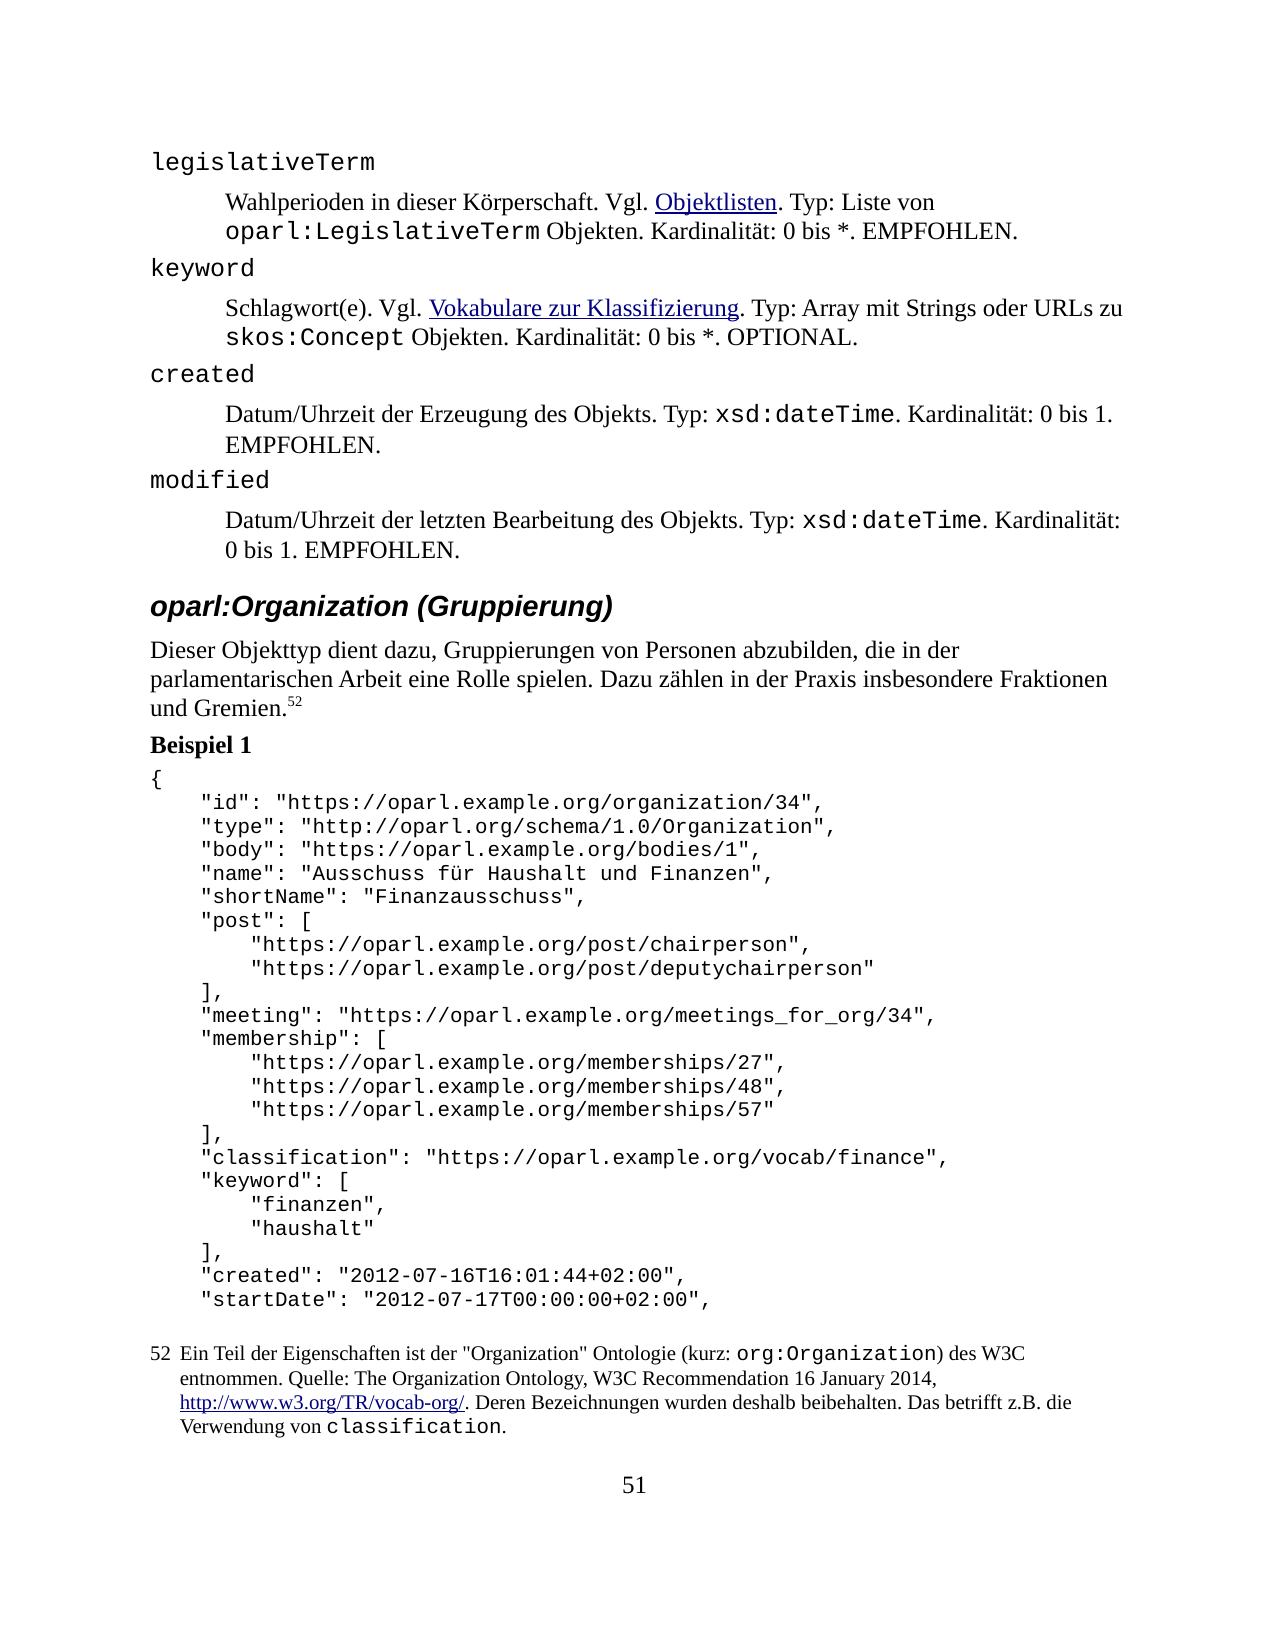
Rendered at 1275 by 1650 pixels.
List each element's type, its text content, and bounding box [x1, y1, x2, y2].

text "meeting": "https://oparl.example.org/meetings_for_org/34", [150, 1005, 1125, 1028]
text "finanzen", [150, 1194, 1125, 1218]
text Wahlperioden in dieser Körperschaft. Vgl. Objektlisten. Typ: Liste von oparl:LegislativeTerm Objekten. Kardinalität: 0 bis *. EMPFOHLEN. [225, 187, 1125, 247]
text "https://oparl.example.org/post/chairperson", [150, 934, 1125, 957]
text created [150, 362, 1125, 390]
text "https://oparl.example.org/memberships/27", [150, 1052, 1125, 1076]
text "https://oparl.example.org/post/deputychairperson" [150, 957, 1125, 981]
text ], [150, 981, 1125, 1005]
text "startDate": "2012-07-17T00:00:00+02:00", [150, 1288, 1125, 1312]
text Datum/Uhrzeit der letzten Bearbeitung des Objekts. Typ: xsd:dateTime. Kardinalität: 0 bis 1. EMPFOHLEN. [225, 505, 1125, 564]
text legislativeTerm [150, 150, 1125, 178]
text "id": "https://oparl.example.org/organization/34", [150, 792, 1125, 816]
text "membership": [ [150, 1028, 1125, 1052]
text "https://oparl.example.org/memberships/48", [150, 1076, 1125, 1099]
text Datum/Uhrzeit der Erzeugung des Objekts. Typ: xsd:dateTime. Kardinalität: 0 bis 1. EMPFOHLEN. [225, 399, 1125, 458]
text "https://oparl.example.org/memberships/57" [150, 1099, 1125, 1123]
text "type": "http://oparl.org/schema/1.0/Organization", [150, 816, 1125, 839]
text Beispiel 1 [150, 731, 1125, 759]
text "body": "https://oparl.example.org/bodies/1", [150, 839, 1125, 863]
text "classification": "https://oparl.example.org/vocab/finance", [150, 1147, 1125, 1170]
text "name": "Ausschuss für Haushalt und Finanzen", [150, 863, 1125, 887]
subtitle oparl:Organization (Gruppierung) [150, 589, 1125, 623]
text modified [150, 467, 1125, 496]
text "keyword": [ [150, 1170, 1125, 1194]
text Ein Teil der Eigenschaften ist der "Organization" Ontologie (kurz: org:Organization) des W3C entnommen. Quelle: The Organization Ontology, W3C Recommendation 16 January 2014, http://www.w3.org/TR/vocab-org/. Deren Bezeichnungen wurden deshalb beibehalten. Das betrifft z.B. die Verwendung von classification. [150, 1340, 1125, 1440]
text { [150, 768, 1125, 792]
text ], [150, 1123, 1125, 1147]
text keyword [150, 256, 1125, 284]
text "created": "2012-07-16T16:01:44+02:00", [150, 1265, 1125, 1288]
text "haushalt" [150, 1218, 1125, 1241]
text "post": [ [150, 910, 1125, 934]
text "shortName": "Finanzausschuss", [150, 887, 1125, 910]
text Schlagwort(e). Vgl. Vokabulare zur Klassifizierung. Typ: Array mit Strings oder URLs zu skos:Concept Objekten. Kardinalität: 0 bis *. OPTIONAL. [225, 293, 1125, 353]
text ], [150, 1241, 1125, 1265]
text Dieser Objekttyp dient dazu, Gruppierungen von Personen abzubilden, die in der parlamentarischen Arbeit eine Rolle spielen. Dazu zählen in der Praxis insbesondere Fraktionen und Gremien. [150, 635, 1125, 722]
